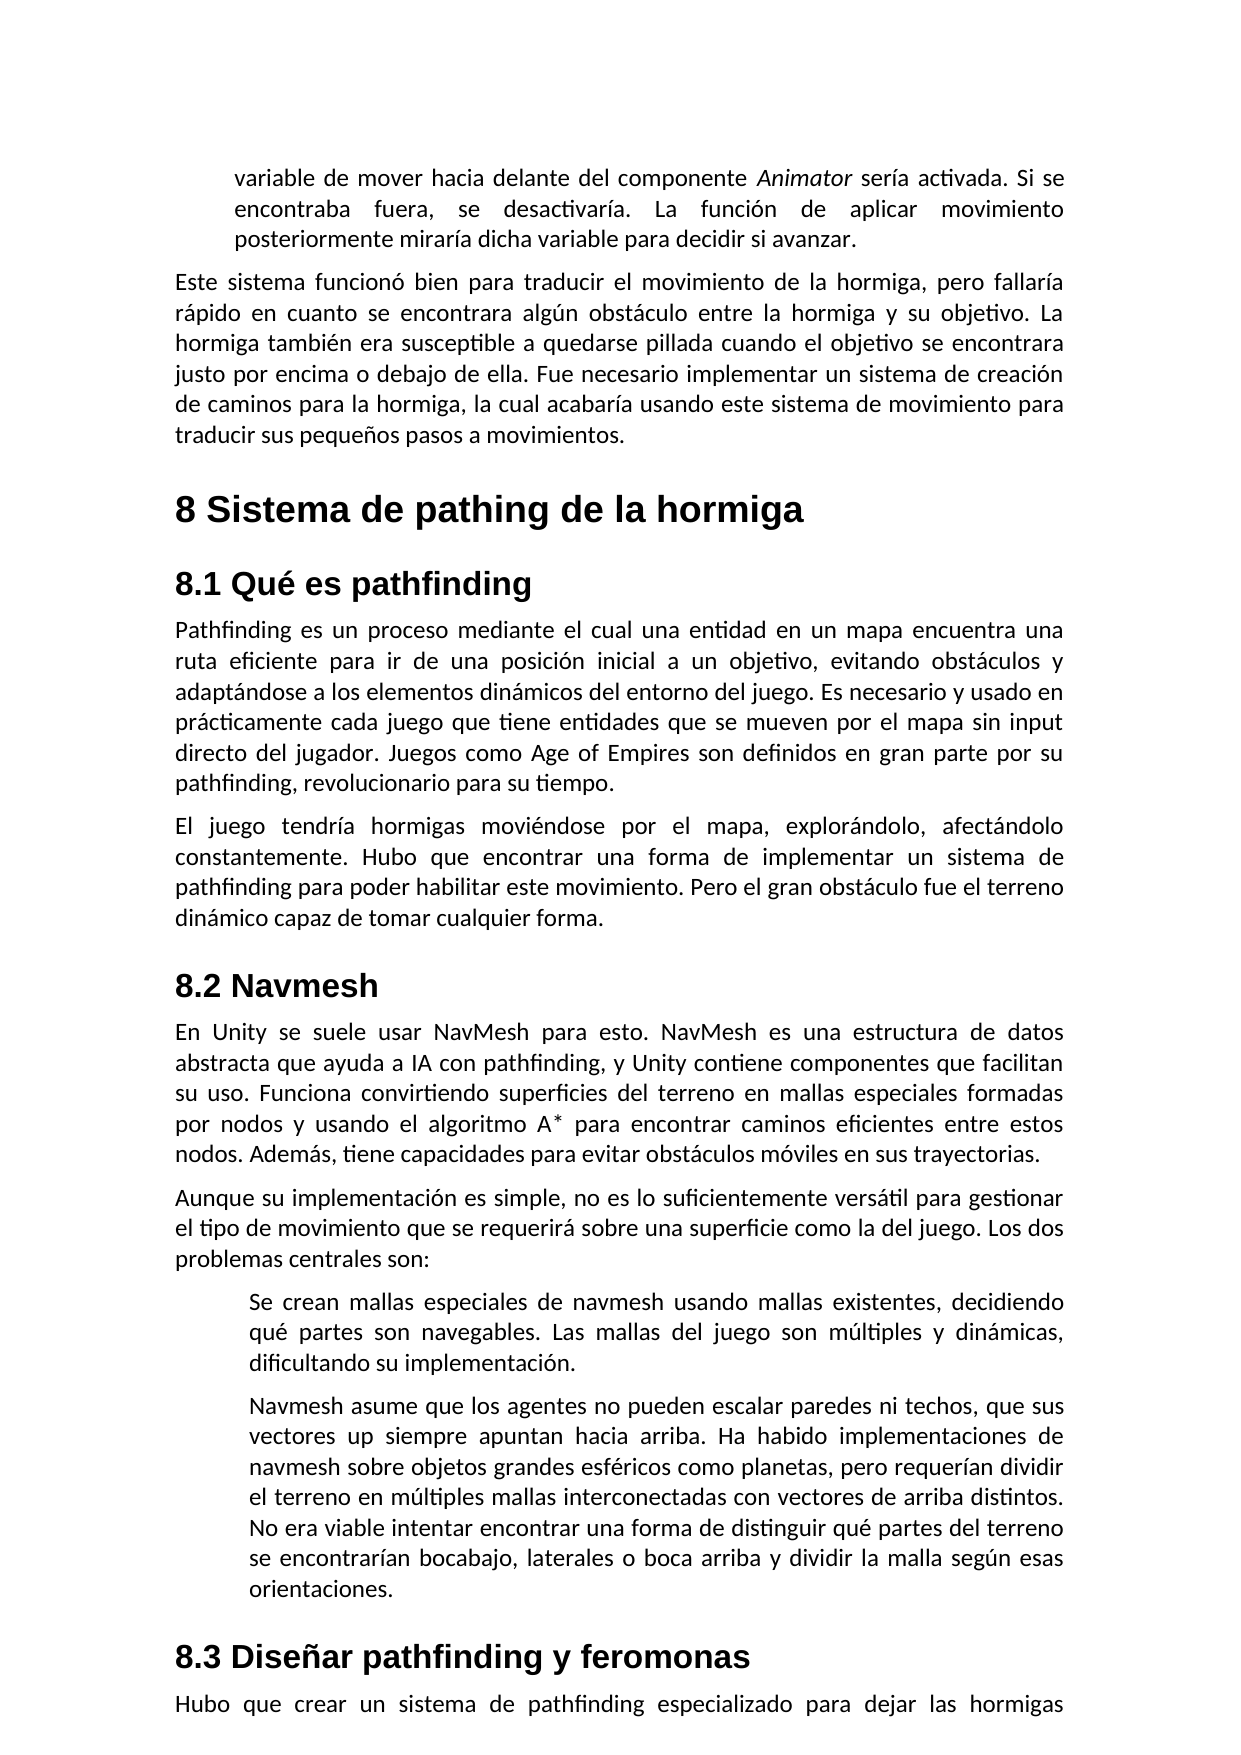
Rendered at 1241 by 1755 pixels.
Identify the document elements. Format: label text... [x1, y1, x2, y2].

text Pathfinding es un proceso mediante el cual una entidad en un mapa encuentra una ruta eficiente para ir de una posición inicial a un objetivo, evitando obstáculos y adaptándose a los elementos dinámicos del entorno del juego. Es necesario y usado en prácticamente cada juego que tiene entidades que se mueven por el mapa sin input directo del jugador. Juegos como Age of Empires son definidos en gran parte por su pathfinding, revolucionario para su tiempo. [175, 614, 1065, 798]
list Se crean mallas especiales de navmesh usando mallas existentes, decidiendo qué partes son navegables. Las mallas del juego son múltiples y dinámicas, dificultando su implementación. [219, 1286, 1065, 1377]
list Navmesh asume que los agentes no pueden escalar paredes ni techos, que sus vectores up siempre apuntan hacia arriba. Ha habido implementaciones de navmesh sobre objetos grandes esféricos como planetas, pero requerían dividir el terreno en múltiples mallas interconectadas con vectores de arriba distintos. No era viable intentar encontrar una forma de distinguir qué partes del terreno se encontrarían bocabajo, laterales o boca arriba y dividir la malla según esas orientaciones. [219, 1390, 1065, 1603]
text En Unity se suele usar NavMesh para esto. NavMesh es una estructura de datos abstracta que ayuda a IA con pathfinding, y Unity contiene componentes que facilitan su uso. Funciona convirtiendo superficies del terreno en mallas especiales formadas por nodos y usando el algoritmo A* para encontrar caminos eficientes entre estos nodos. Además, tiene capacidades para evitar obstáculos móviles en sus trayectorias. [175, 1017, 1065, 1169]
text Aunque su implementación es simple, no es lo suficientemente versátil para gestionar el tipo de movimiento que se requerirá sobre una superficie como la del juego. Los dos problemas centrales son: [175, 1182, 1065, 1273]
text El juego tendría hormigas moviéndose por el mapa, explorándolo, afectándolo constantemente. Hubo que encontrar una forma de implementar un sistema de pathfinding para poder habilitar este movimiento. Pero el gran obstáculo fue el terreno dinámico capaz de tomar cualquier forma. [175, 810, 1065, 932]
subtitle Diseñar pathfinding y feromonas [175, 1637, 1065, 1675]
subtitle Navmesh [175, 966, 1065, 1004]
text Este sistema funcionó bien para traducir el movimiento de la hormiga, pero fallaría rápido en cuanto se encontrara algún obstáculo entre la hormiga y su objetivo. La hormiga también era susceptible a quedarse pillada cuando el objetivo se encontrara justo por encima o debajo de ella. Fue necesario implementar un sistema de creación de caminos para la hormiga, la cual acabaría usando este sistema de movimiento para traducir sus pequeños pasos a movimientos. [175, 267, 1065, 450]
text Hubo que crear un sistema de pathfinding especializado para dejar las hormigas [175, 1688, 1065, 1718]
subtitle Sistema de pathing de la hormiga [175, 487, 1065, 530]
list variable de mover hacia delante del componente Animator sería activada. Si se encontraba fuera, se desactivaría. La función de aplicar movimiento posteriormente miraría dicha variable para decidir si avanzar. [204, 162, 1065, 254]
subtitle Qué es pathfinding [175, 564, 1065, 602]
